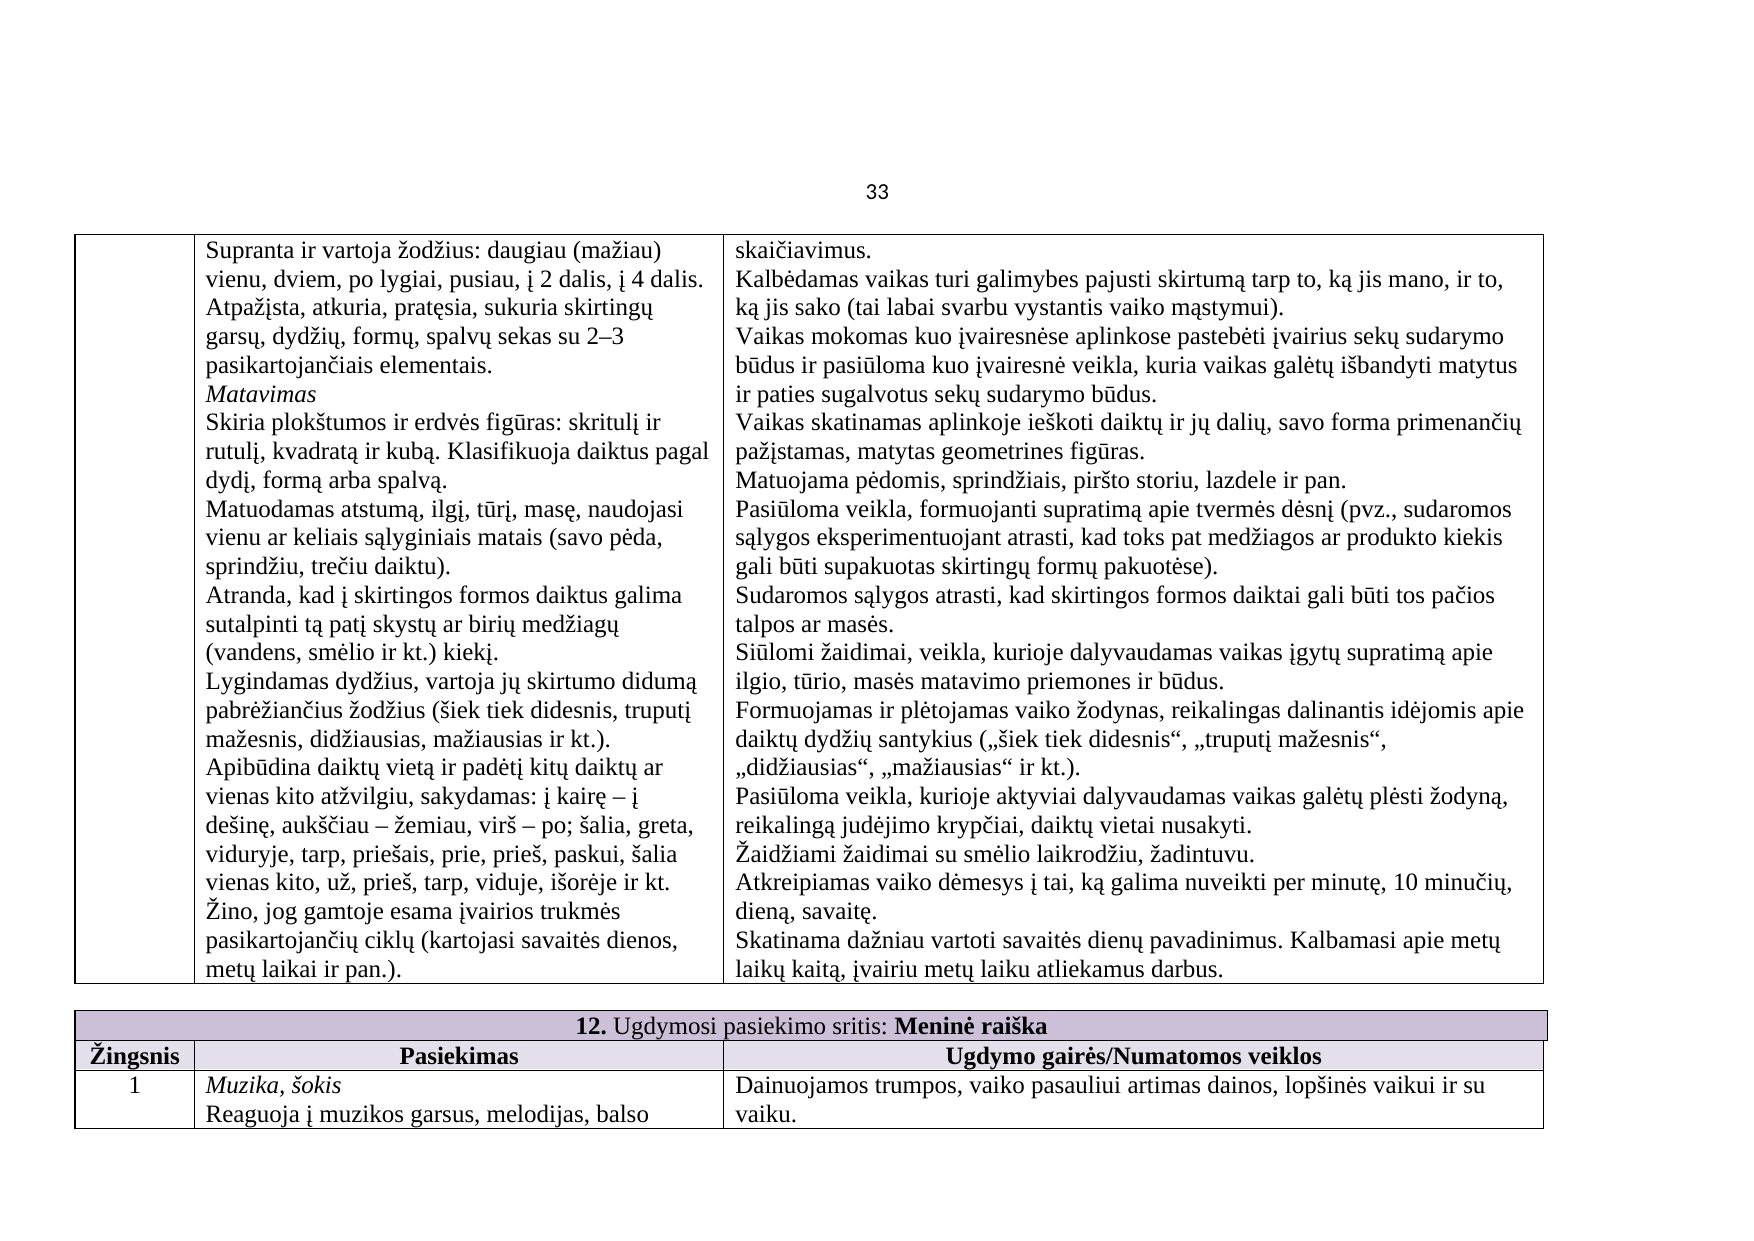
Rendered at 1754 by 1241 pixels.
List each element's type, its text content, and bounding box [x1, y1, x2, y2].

table_cell skaičiavimus. Kalbėdamas vaikas turi galimybes pajusti skirtumą tarp to, ką jis mano, ir to, ką jis sako (tai labai svarbu vystantis vaiko mąstymui). Vaikas mokomas kuo įvairesnėse aplinkose pastebėti įvairius sekų sudarymo būdus ir pasiūloma kuo įvairesnė veikla, kuria vaikas galėtų išbandyti matytus ir paties sugalvotus sekų sudarymo būdus. Vaikas skatinamas aplinkoje ieškoti daiktų ir jų dalių, savo forma primenančių pažįstamas, matytas geometrines figūras. Matuojama pėdomis, sprindžiais, piršto storiu, lazdele ir pan. Pasiūloma veikla, formuojanti supratimą apie tvermės dėsnį (pvz., sudaromos sąlygos eksperimentuojant atrasti, kad toks pat medžiagos ar produkto kiekis gali būti supakuotas skirtingų formų pakuotėse). Sudaromos sąlygos atrasti, kad skirtingos formos daiktai gali būti tos pačios talpos ar masės. Siūlomi žaidimai, veikla, kurioje dalyvaudamas vaikas įgytų supratimą apie ilgio, tūrio, masės matavimo priemones ir būdus. Formuojamas ir plėtojamas vaiko žodynas, reikalingas dalinantis idėjomis apie daiktų dydžių santykius („šiek tiek didesnis“, „truputį mažesnis“, „didžiausias“, „mažiausias“ ir kt.). Pasiūloma veikla, kurioje aktyviai dalyvaudamas vaikas galėtų plėsti žodyną, reikalingą judėjimo krypčiai, daiktų vietai nusakyti. Žaidžiami žaidimai su smėlio laikrodžiu, žadintuvu. Atkreipiamas vaiko dėmesys į tai, ką galima nuveikti per minutę, 10 minučių, dieną, savaitę. Skatinama dažniau vartoti savaitės dienų pavadinimus. Kalbamasi apie metų laikų kaitą, įvairiu metų laiku atliekamus darbus. [724, 235, 1543, 982]
table_header 12. Ugdymosi pasiekimo sritis: Meninė raiška [76, 1011, 1547, 1040]
table_cell [1544, 234, 1548, 982]
table_cell [76, 235, 194, 982]
table_cell Dainuojamos trumpos, vaiko pasauliui artimas dainos, lopšinės vaikui ir su vaiku. [724, 1071, 1543, 1128]
table_cell Žingsnis [76, 1041, 194, 1069]
table_cell Pasiekimas [195, 1041, 723, 1069]
table_cell Muzika, šokis Reaguoja į muzikos garsus, melodijas, balso [195, 1071, 723, 1128]
table_cell [1544, 1070, 1548, 1128]
table_cell Supranta ir vartoja žodžius: daugiau (mažiau) vienu, dviem, po lygiai, pusiau, į 2 dalis, į 4 dalis. Atpažįsta, atkuria, pratęsia, sukuria skirtingų garsų, dydžių, formų, spalvų sekas su 2–3 pasikartojančiais elementais. Matavimas Skiria plokštumos ir erdvės figūras: skritulį ir rutulį, kvadratą ir kubą. Klasifikuoja daiktus pagal dydį, formą arba spalvą. Matuodamas atstumą, ilgį, tūrį, masę, naudojasi vienu ar keliais sąlyginiais matais (savo pėda, sprindžiu, trečiu daiktu). Atranda, kad į skirtingos formos daiktus galima sutalpinti tą patį skystų ar birių medžiagų (vandens, smėlio ir kt.) kiekį. Lygindamas dydžius, vartoja jų skirtumo didumą pabrėžiančius žodžius (šiek tiek didesnis, truputį mažesnis, didžiausias, mažiausias ir kt.). Apibūdina daiktų vietą ir padėtį kitų daiktų ar vienas kito atžvilgiu, sakydamas: į kairę – į dešinę, aukščiau – žemiau, virš – po; šalia, greta, viduryje, tarp, priešais, prie, prieš, paskui, šalia vienas kito, už, prieš, tarp, viduje, išorėje ir kt. Žino, jog gamtoje esama įvairios trukmės pasikartojančių ciklų (kartojasi savaitės dienos, metų laikai ir pan.). [195, 235, 723, 982]
table_cell 1 [76, 1071, 194, 1128]
table_cell Ugdymo gairės/Numatomos veiklos [724, 1041, 1543, 1069]
table_cell [1544, 1041, 1548, 1069]
